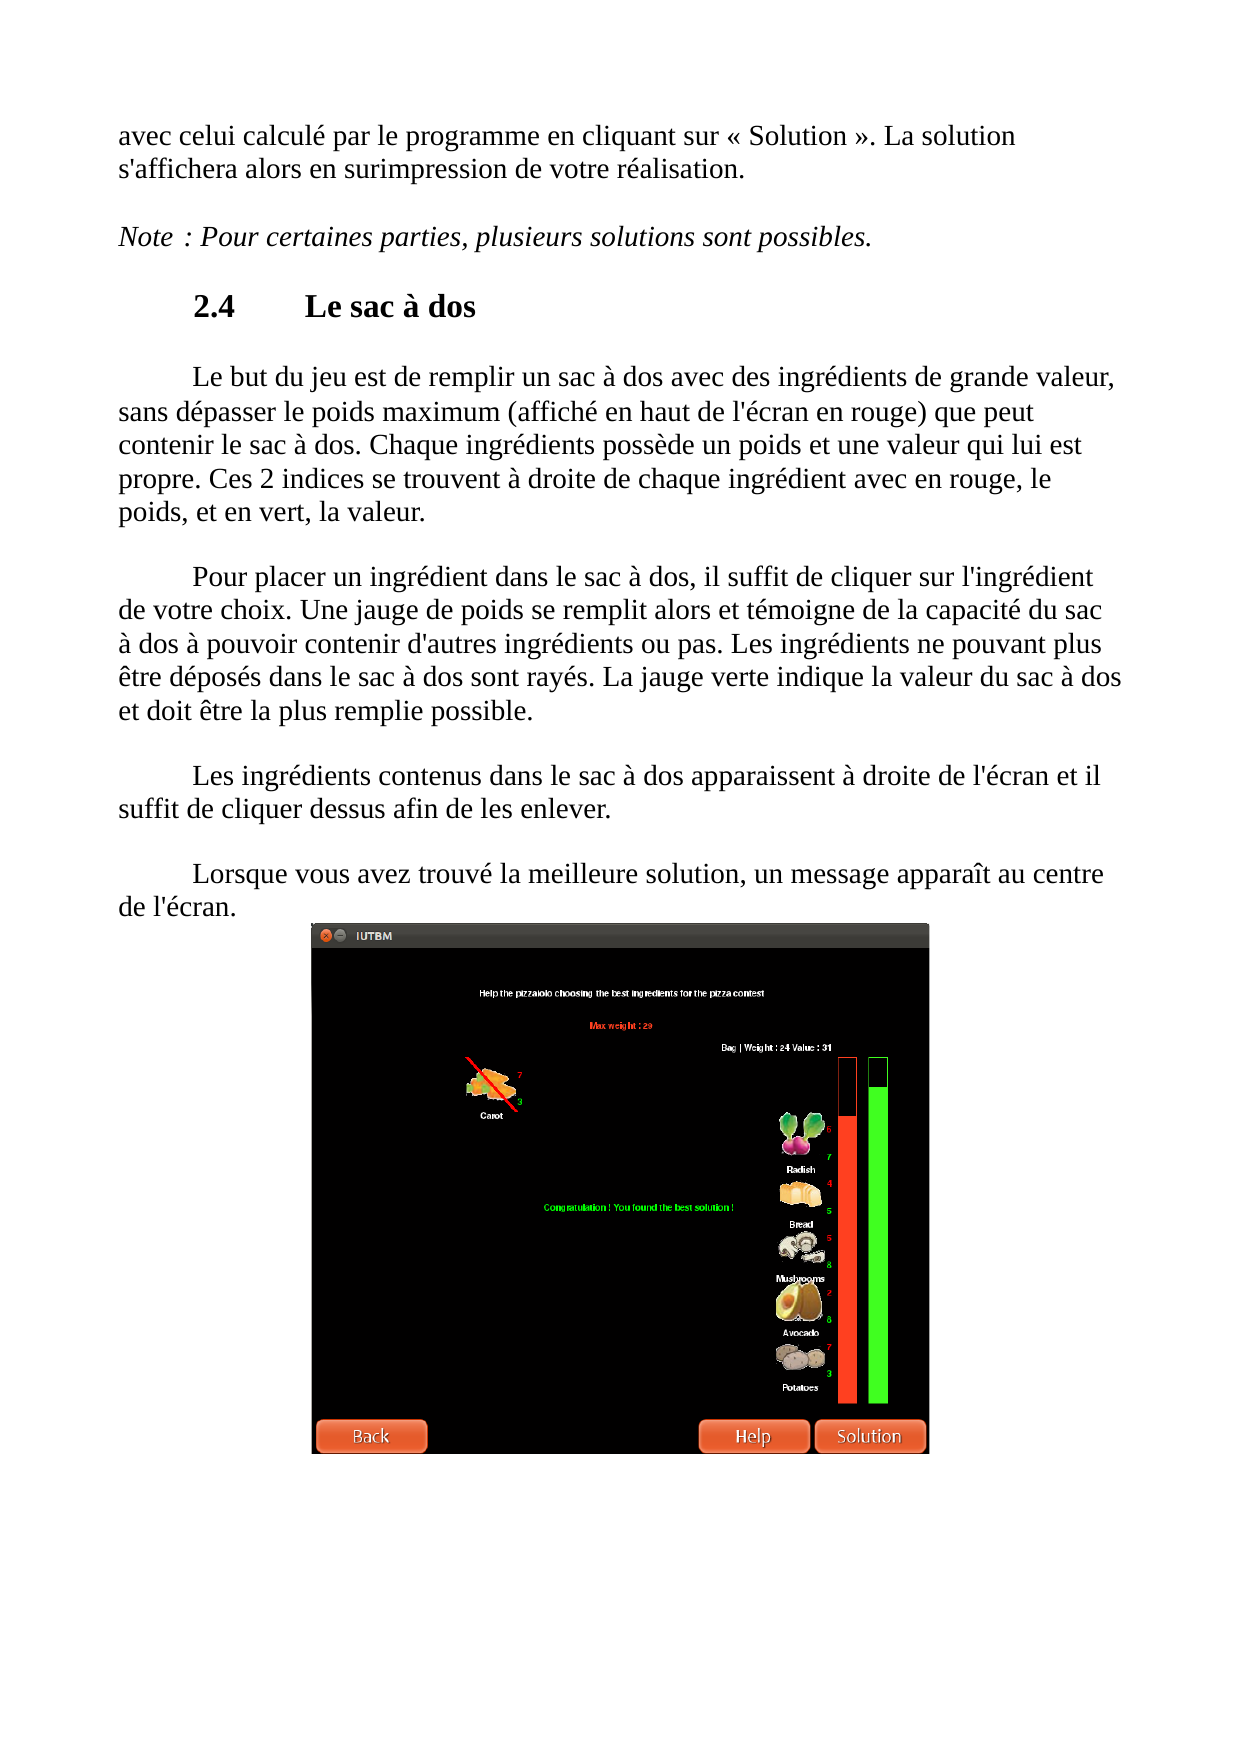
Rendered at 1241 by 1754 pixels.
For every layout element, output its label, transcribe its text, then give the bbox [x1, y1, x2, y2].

text Les ingrédients contenus dans le sac à dos apparaissent à droite de l'écran et il suffit de cliquer dessus afin de les enlever. [118, 758, 1122, 825]
text Lorsque vous avez trouvé la meilleure solution, un message apparaît au centre de l'écran. [118, 856, 1122, 923]
text avec celui calculé par le programme en cliquant sur « Solution ». La solution s'affichera alors en surimpression de votre réalisation. [118, 118, 1122, 185]
list Le sac à dos [193, 286, 1122, 324]
text Le but du jeu est de remplir un sac à dos avec des ingrédients de grande valeur, sans dépasser le poids maximum (affiché en haut de l'écran en rouge) que peut contenir le sac à dos. Chaque ingrédients possède un poids et une valeur qui lui est propre. Ces 2 indices se trouvent à droite de chaque ingrédient avec en rouge, le poids, et en vert, la valeur. [118, 355, 1122, 528]
text Note : Pour certaines parties, plusieurs solutions sont possibles. [118, 219, 1122, 252]
picture [311, 923, 930, 1454]
text Pour placer un ingrédient dans le sac à dos, il suffit de cliquer sur l'ingrédient de votre choix. Une jauge de poids se remplit alors et témoigne de la capacité du sac à dos à pouvoir contenir d'autres ingrédients ou pas. Les ingrédients ne pouvant plus être déposés dans le sac à dos sont rayés. La jauge verte indique la valeur du sac à dos et doit être la plus remplie possible. [118, 559, 1122, 727]
